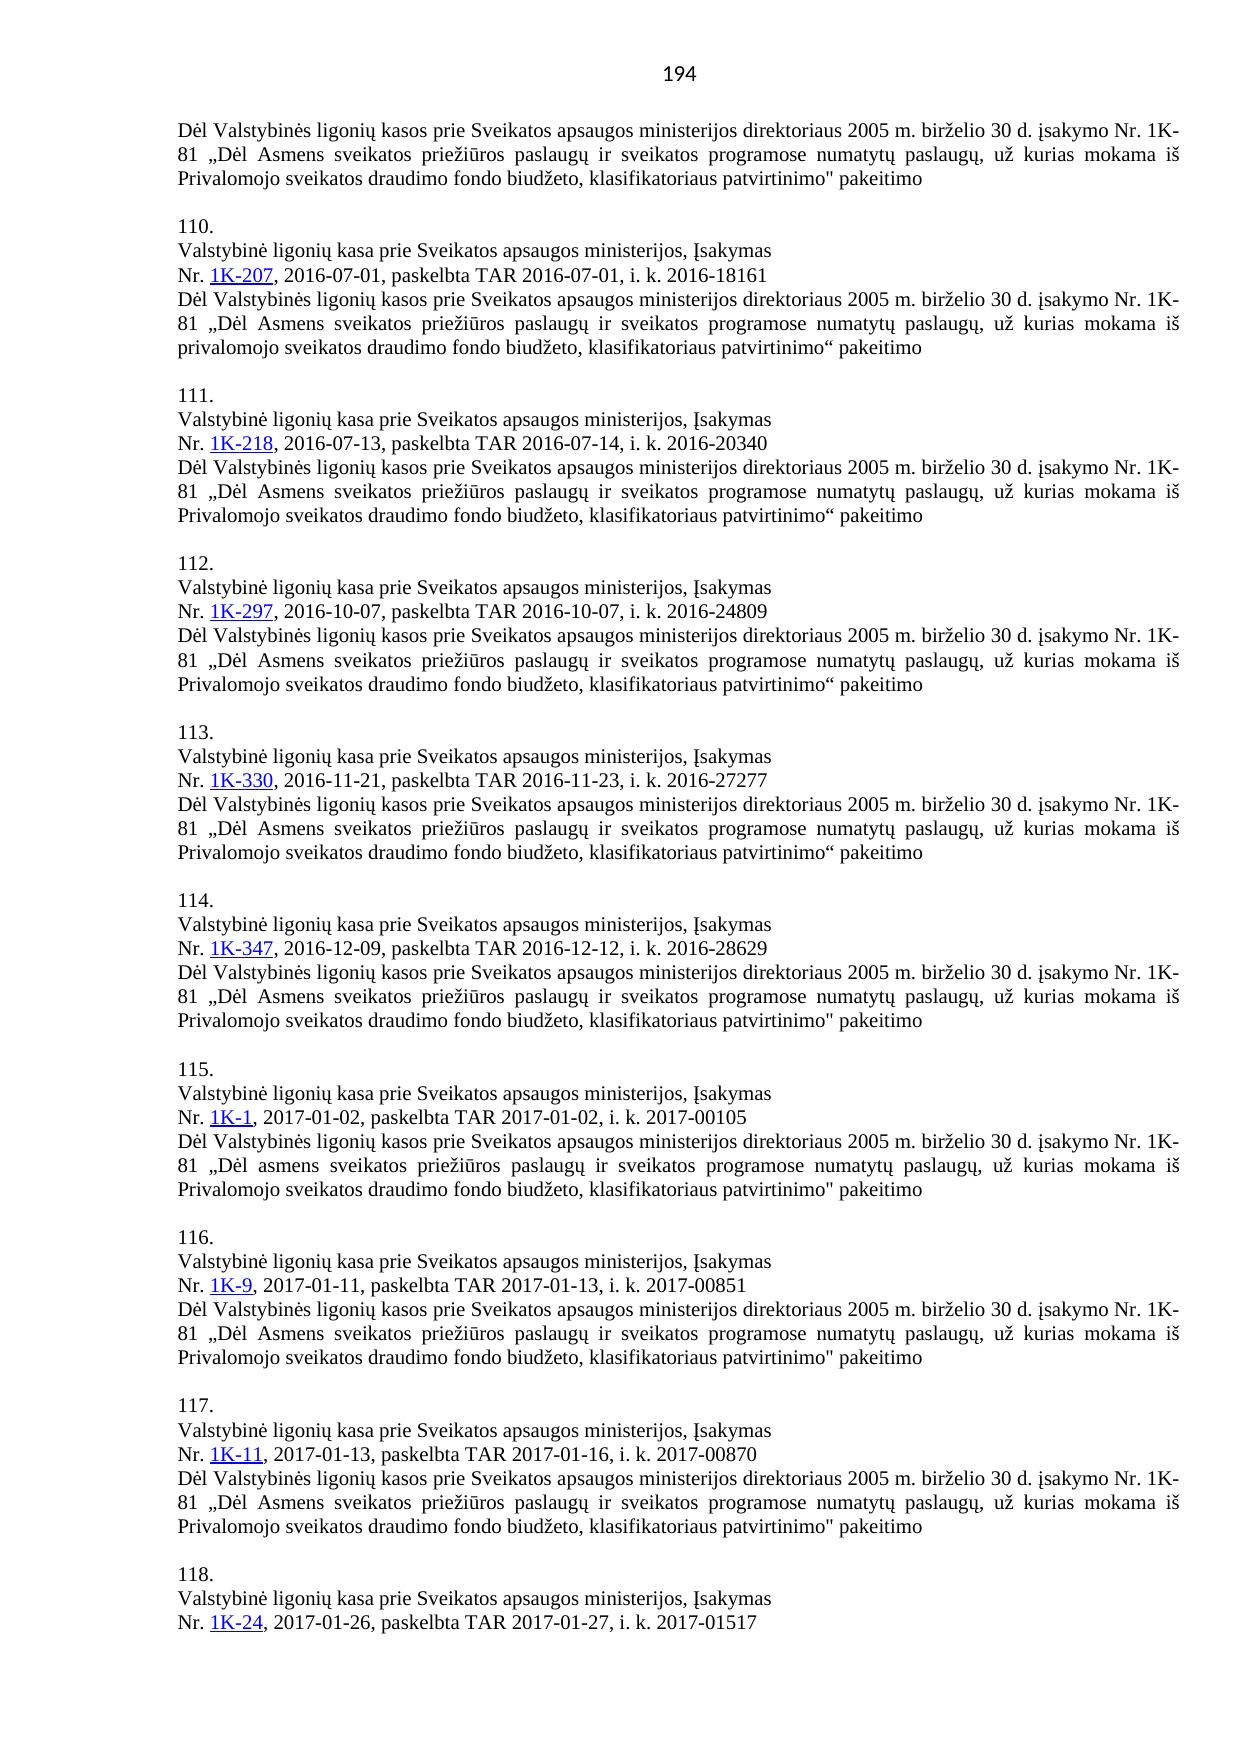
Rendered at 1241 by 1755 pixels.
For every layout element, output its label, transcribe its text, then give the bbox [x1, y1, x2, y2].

text Valstybinė ligonių kasa prie Sveikatos apsaugos ministerijos, Įsakymas [177, 1249, 1181, 1273]
text 117. [177, 1393, 1181, 1417]
text Dėl Valstybinės ligonių kasos prie Sveikatos apsaugos ministerijos direktoriaus 2005 m. birželio 30 d. įsakymo Nr. 1K-81 „Dėl Asmens sveikatos priežiūros paslaugų ir sveikatos programose numatytų paslaugų, už kurias mokama iš privalomojo sveikatos draudimo fondo biudžeto, klasifikatoriaus patvirtinimo“ pakeitimo [177, 287, 1181, 359]
text 114. [177, 888, 1181, 912]
text Valstybinė ligonių kasa prie Sveikatos apsaugos ministerijos, Įsakymas [177, 1586, 1181, 1610]
text Dėl Valstybinės ligonių kasos prie Sveikatos apsaugos ministerijos direktoriaus 2005 m. birželio 30 d. įsakymo Nr. 1K-81 „Dėl Asmens sveikatos priežiūros paslaugų ir sveikatos programose numatytų paslaugų, už kurias mokama iš Privalomojo sveikatos draudimo fondo biudžeto, klasifikatoriaus patvirtinimo" pakeitimo [177, 118, 1181, 190]
text Valstybinė ligonių kasa prie Sveikatos apsaugos ministerijos, Įsakymas [177, 744, 1181, 768]
text Nr. 1K-9, 2017-01-11, paskelbta TAR 2017-01-13, i. k. 2017-00851 [177, 1273, 1181, 1297]
text Nr. 1K-330, 2016-11-21, paskelbta TAR 2016-11-23, i. k. 2016-27277 [177, 768, 1181, 792]
text 111. [177, 383, 1181, 407]
text 110. [177, 214, 1181, 238]
text Nr. 1K-1, 2017-01-02, paskelbta TAR 2017-01-02, i. k. 2017-00105 [177, 1105, 1181, 1129]
text Nr. 1K-207, 2016-07-01, paskelbta TAR 2016-07-01, i. k. 2016-18161 [177, 262, 1181, 287]
text 115. [177, 1057, 1181, 1081]
text Dėl Valstybinės ligonių kasos prie Sveikatos apsaugos ministerijos direktoriaus 2005 m. birželio 30 d. įsakymo Nr. 1K-81 „Dėl Asmens sveikatos priežiūros paslaugų ir sveikatos programose numatytų paslaugų, už kurias mokama iš Privalomojo sveikatos draudimo fondo biudžeto, klasifikatoriaus patvirtinimo" pakeitimo [177, 960, 1181, 1032]
text Dėl Valstybinės ligonių kasos prie Sveikatos apsaugos ministerijos direktoriaus 2005 m. birželio 30 d. įsakymo Nr. 1K-81 „Dėl Asmens sveikatos priežiūros paslaugų ir sveikatos programose numatytų paslaugų, už kurias mokama iš Privalomojo sveikatos draudimo fondo biudžeto, klasifikatoriaus patvirtinimo" pakeitimo [177, 1466, 1181, 1538]
text Dėl Valstybinės ligonių kasos prie Sveikatos apsaugos ministerijos direktoriaus 2005 m. birželio 30 d. įsakymo Nr. 1K-81 „Dėl Asmens sveikatos priežiūros paslaugų ir sveikatos programose numatytų paslaugų, už kurias mokama iš Privalomojo sveikatos draudimo fondo biudžeto, klasifikatoriaus patvirtinimo" pakeitimo [177, 1297, 1181, 1369]
text Nr. 1K-347, 2016-12-09, paskelbta TAR 2016-12-12, i. k. 2016-28629 [177, 936, 1181, 960]
text 112. [177, 551, 1181, 575]
text Valstybinė ligonių kasa prie Sveikatos apsaugos ministerijos, Įsakymas [177, 912, 1181, 936]
text Valstybinė ligonių kasa prie Sveikatos apsaugos ministerijos, Įsakymas [177, 1081, 1181, 1105]
text Nr. 1K-218, 2016-07-13, paskelbta TAR 2016-07-14, i. k. 2016-20340 [177, 431, 1181, 455]
text Dėl Valstybinės ligonių kasos prie Sveikatos apsaugos ministerijos direktoriaus 2005 m. birželio 30 d. įsakymo Nr. 1K-81 „Dėl asmens sveikatos priežiūros paslaugų ir sveikatos programose numatytų paslaugų, už kurias mokama iš Privalomojo sveikatos draudimo fondo biudžeto, klasifikatoriaus patvirtinimo" pakeitimo [177, 1129, 1181, 1201]
text Dėl Valstybinės ligonių kasos prie Sveikatos apsaugos ministerijos direktoriaus 2005 m. birželio 30 d. įsakymo Nr. 1K-81 „Dėl Asmens sveikatos priežiūros paslaugų ir sveikatos programose numatytų paslaugų, už kurias mokama iš Privalomojo sveikatos draudimo fondo biudžeto, klasifikatoriaus patvirtinimo“ pakeitimo [177, 623, 1181, 696]
text Nr. 1K-24, 2017-01-26, paskelbta TAR 2017-01-27, i. k. 2017-01517 [177, 1610, 1181, 1634]
text 113. [177, 720, 1181, 744]
text Nr. 1K-297, 2016-10-07, paskelbta TAR 2016-10-07, i. k. 2016-24809 [177, 599, 1181, 623]
text Valstybinė ligonių kasa prie Sveikatos apsaugos ministerijos, Įsakymas [177, 238, 1181, 262]
text Valstybinė ligonių kasa prie Sveikatos apsaugos ministerijos, Įsakymas [177, 1417, 1181, 1442]
text Nr. 1K-11, 2017-01-13, paskelbta TAR 2017-01-16, i. k. 2017-00870 [177, 1442, 1181, 1466]
text Dėl Valstybinės ligonių kasos prie Sveikatos apsaugos ministerijos direktoriaus 2005 m. birželio 30 d. įsakymo Nr. 1K-81 „Dėl Asmens sveikatos priežiūros paslaugų ir sveikatos programose numatytų paslaugų, už kurias mokama iš Privalomojo sveikatos draudimo fondo biudžeto, klasifikatoriaus patvirtinimo“ pakeitimo [177, 792, 1181, 864]
text Dėl Valstybinės ligonių kasos prie Sveikatos apsaugos ministerijos direktoriaus 2005 m. birželio 30 d. įsakymo Nr. 1K-81 „Dėl Asmens sveikatos priežiūros paslaugų ir sveikatos programose numatytų paslaugų, už kurias mokama iš Privalomojo sveikatos draudimo fondo biudžeto, klasifikatoriaus patvirtinimo“ pakeitimo [177, 455, 1181, 527]
text Valstybinė ligonių kasa prie Sveikatos apsaugos ministerijos, Įsakymas [177, 575, 1181, 599]
text Valstybinė ligonių kasa prie Sveikatos apsaugos ministerijos, Įsakymas [177, 407, 1181, 431]
text 118. [177, 1562, 1181, 1586]
text 116. [177, 1225, 1181, 1249]
